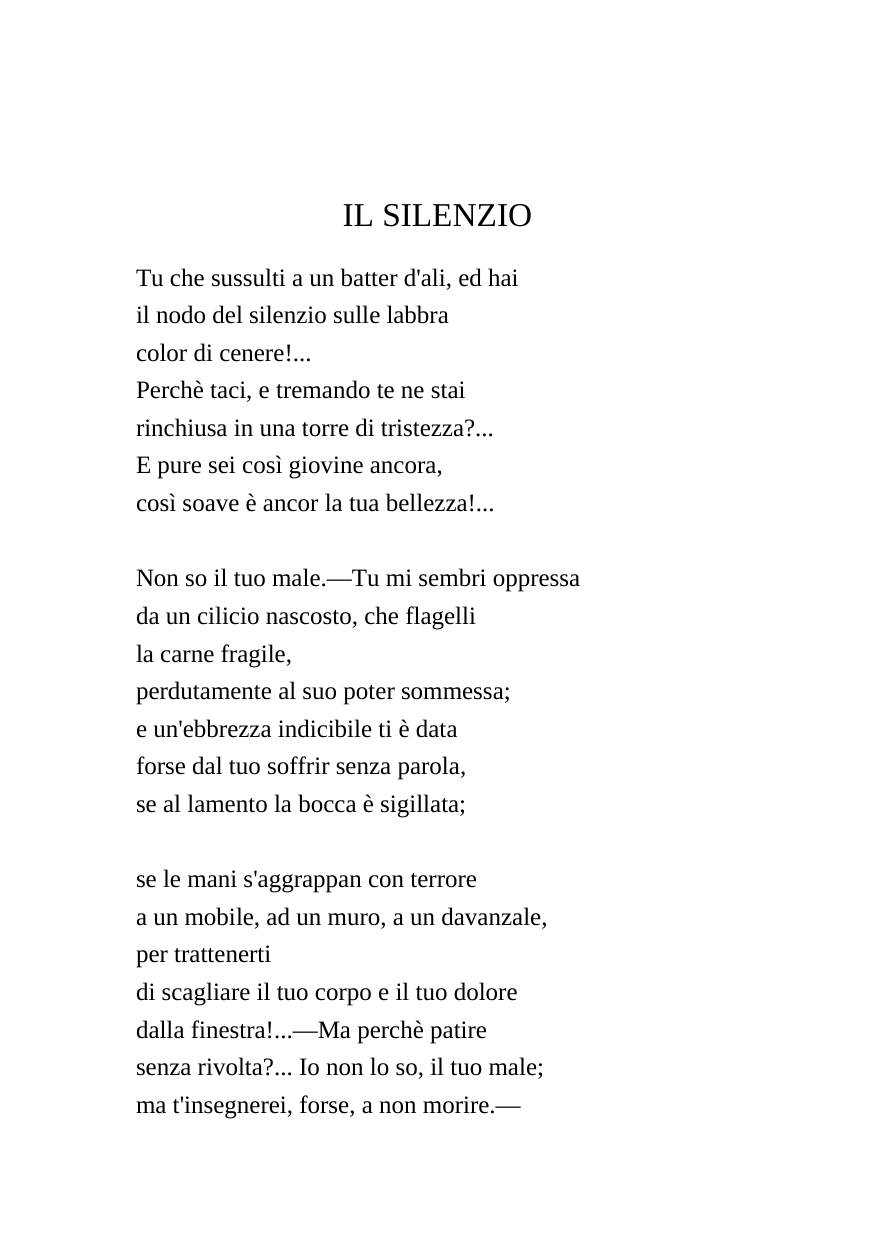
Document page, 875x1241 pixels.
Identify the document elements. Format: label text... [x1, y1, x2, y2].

text forse dal tuo soffrir senza parola, [106, 751, 768, 780]
text Non so il tuo male.—Tu mi sembri oppressa [106, 563, 768, 592]
text ma t'insegnerei, forse, a non morire.— [106, 1090, 768, 1119]
text Perchè taci, e tremando te ne stai [106, 375, 768, 404]
text dalla finestra!...—Ma perchè patire [106, 1015, 768, 1043]
subtitle IL SILENZIO [106, 195, 768, 233]
text da un cilicio nascosto, che flagelli [106, 601, 768, 630]
text se le mani s'aggrappan con terrore [106, 864, 768, 893]
text e un'ebbrezza indicibile ti è data [106, 714, 768, 743]
text Tu che sussulti a un batter d'ali, ed hai [106, 263, 768, 291]
text il nodo del silenzio sulle labbra [106, 300, 768, 329]
text rinchiusa in una torre di tristezza?... [106, 413, 768, 442]
text color di cenere!... [106, 338, 768, 367]
text senza rivolta?... Io non lo so, il tuo male; [106, 1052, 768, 1081]
text la carne fragile, [106, 639, 768, 667]
text per trattenerti [106, 939, 768, 968]
text se al lamento la bocca è sigillata; [106, 789, 768, 818]
text di scagliare il tuo corpo e il tuo dolore [106, 977, 768, 1006]
text così soave è ancor la tua bellezza!... [106, 488, 768, 517]
text perdutamente al suo poter sommessa; [106, 676, 768, 705]
text a un mobile, ad un muro, a un davanzale, [106, 902, 768, 931]
text E pure sei così giovine ancora, [106, 451, 768, 479]
